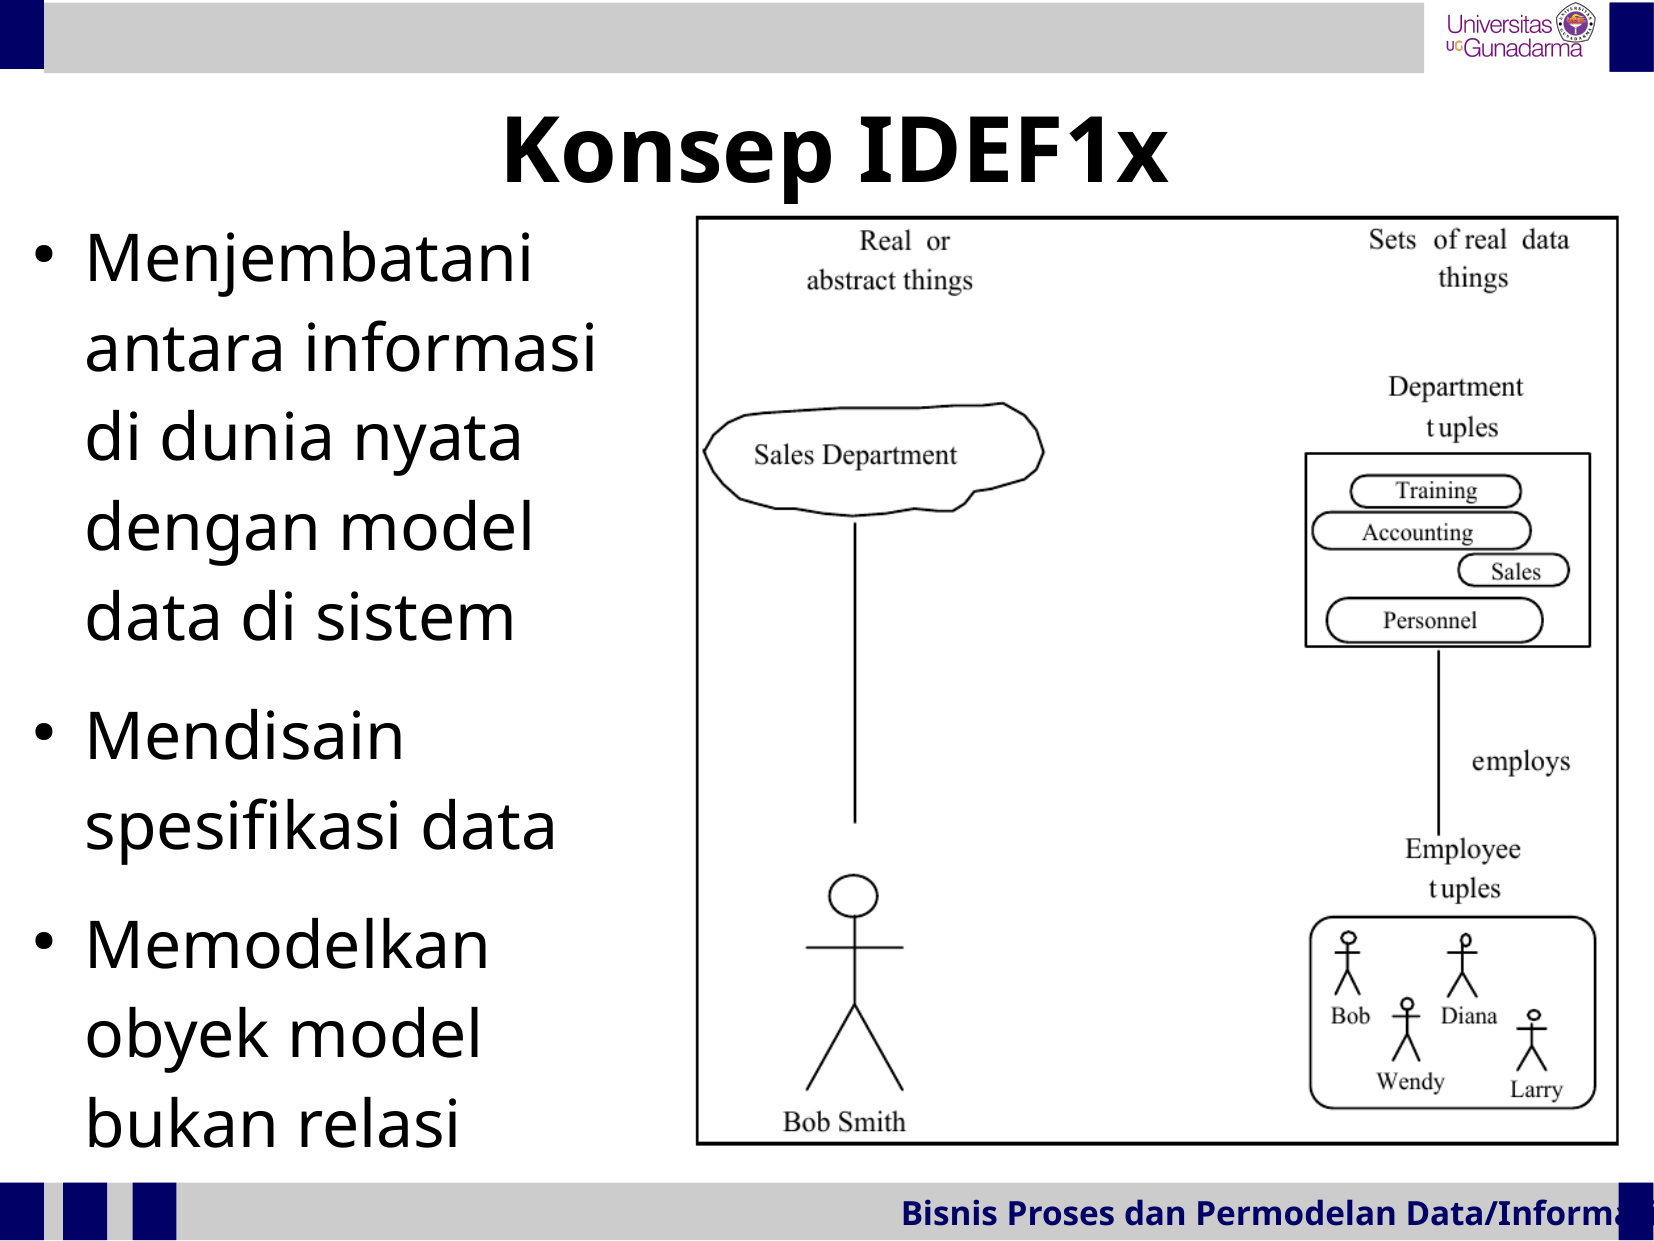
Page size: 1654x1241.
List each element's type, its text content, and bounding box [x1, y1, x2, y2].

picture [1437, 2, 1610, 62]
title Konsep IDEF1x [78, 84, 1592, 211]
list Menjembatani antara informasi di dunia nyata dengan model data di sistem Mendisain spesifikasi data Memodelkan obyek model bukan relasi [14, 210, 646, 1171]
picture [679, 212, 1636, 1156]
